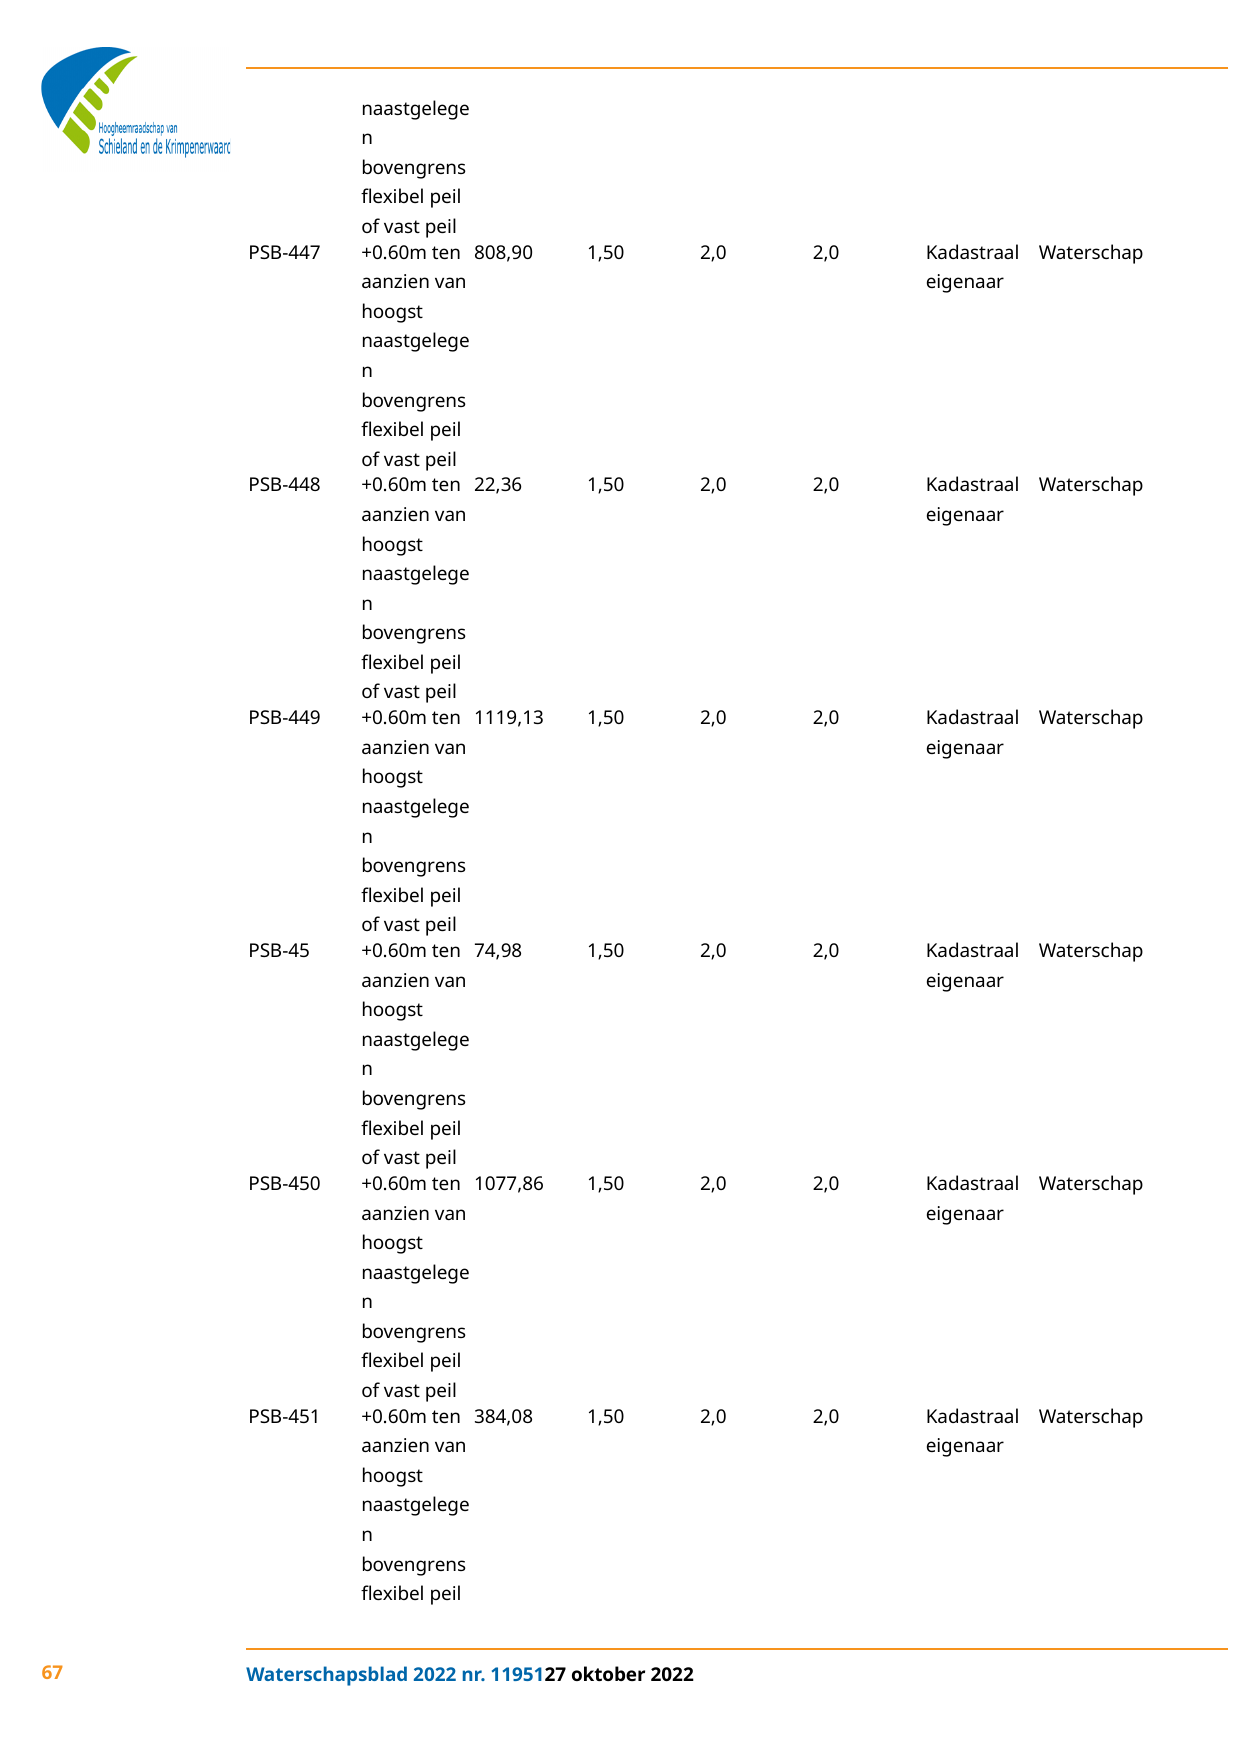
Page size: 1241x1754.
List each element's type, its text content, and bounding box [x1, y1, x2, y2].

table_cell [474, 95, 587, 239]
table_cell 1,50 [587, 239, 700, 472]
table_cell Kadastraal eigenaar [926, 472, 1038, 704]
table_cell Waterschap [1039, 239, 1152, 472]
table_cell PSB-447 [248, 239, 361, 472]
table_cell 74,98 [474, 937, 587, 1170]
table_cell 1,50 [587, 472, 700, 704]
table_cell [700, 95, 813, 239]
table_cell PSB-45 [248, 937, 361, 1170]
table_cell [926, 95, 1038, 239]
table_cell Waterschap [1039, 937, 1152, 1170]
table_cell 2,0 [813, 1170, 926, 1403]
table_cell Waterschap [1039, 1170, 1152, 1403]
table_cell 2,0 [813, 1403, 926, 1606]
table_cell +0.60m ten aanzien van hoogst naastgelegen bovengrens flexibel peil of vast peil [361, 239, 474, 472]
table_cell +0.60m ten aanzien van hoogst naastgelegen bovengrens flexibel peil of vast peil [361, 705, 474, 937]
table_cell Waterschap [1039, 1403, 1152, 1606]
table_cell 2,0 [700, 705, 813, 937]
table_cell 2,0 [700, 239, 813, 472]
table_cell 1,50 [587, 937, 700, 1170]
table_cell +0.60m ten aanzien van hoogst naastgelegen bovengrens flexibel peil of vast peil [361, 1170, 474, 1403]
table_cell 2,0 [813, 937, 926, 1170]
table_cell naastgelegen bovengrens flexibel peil of vast peil [361, 95, 474, 239]
table_cell 1,50 [587, 1170, 700, 1403]
table_cell 2,0 [813, 472, 926, 704]
table_cell Kadastraal eigenaar [926, 705, 1038, 937]
table_cell 808,90 [474, 239, 587, 472]
table_cell Kadastraal eigenaar [926, 239, 1038, 472]
table_cell 1119,13 [474, 705, 587, 937]
table_cell Kadastraal eigenaar [926, 1170, 1038, 1403]
table_cell Waterschap [1039, 472, 1152, 704]
table_cell Waterschap [1039, 705, 1152, 937]
table_cell Kadastraal eigenaar [926, 937, 1038, 1170]
table_cell 2,0 [813, 705, 926, 937]
table_cell PSB-450 [248, 1170, 361, 1403]
table_cell 2,0 [700, 472, 813, 704]
table_cell 2,0 [700, 937, 813, 1170]
table_cell 1,50 [587, 705, 700, 937]
table_cell 2,0 [700, 1403, 813, 1606]
table_cell +0.60m ten aanzien van hoogst naastgelegen bovengrens flexibel peil [361, 1403, 474, 1606]
table_cell [1039, 95, 1152, 239]
table_cell 22,36 [474, 472, 587, 704]
table_cell 1,50 [587, 1403, 700, 1606]
table_cell Kadastraal eigenaar [926, 1403, 1038, 1606]
table_cell PSB-451 [248, 1403, 361, 1606]
table_cell +0.60m ten aanzien van hoogst naastgelegen bovengrens flexibel peil of vast peil [361, 472, 474, 704]
table_cell 384,08 [474, 1403, 587, 1606]
picture [41, 47, 231, 172]
table_cell 2,0 [700, 1170, 813, 1403]
table_cell +0.60m ten aanzien van hoogst naastgelegen bovengrens flexibel peil of vast peil [361, 937, 474, 1170]
table_cell 1077,86 [474, 1170, 587, 1403]
table_cell [587, 95, 700, 239]
table_cell 2,0 [813, 239, 926, 472]
table_cell PSB-448 [248, 472, 361, 704]
table_cell PSB-449 [248, 705, 361, 937]
table_cell [248, 95, 361, 239]
table_cell [813, 95, 926, 239]
